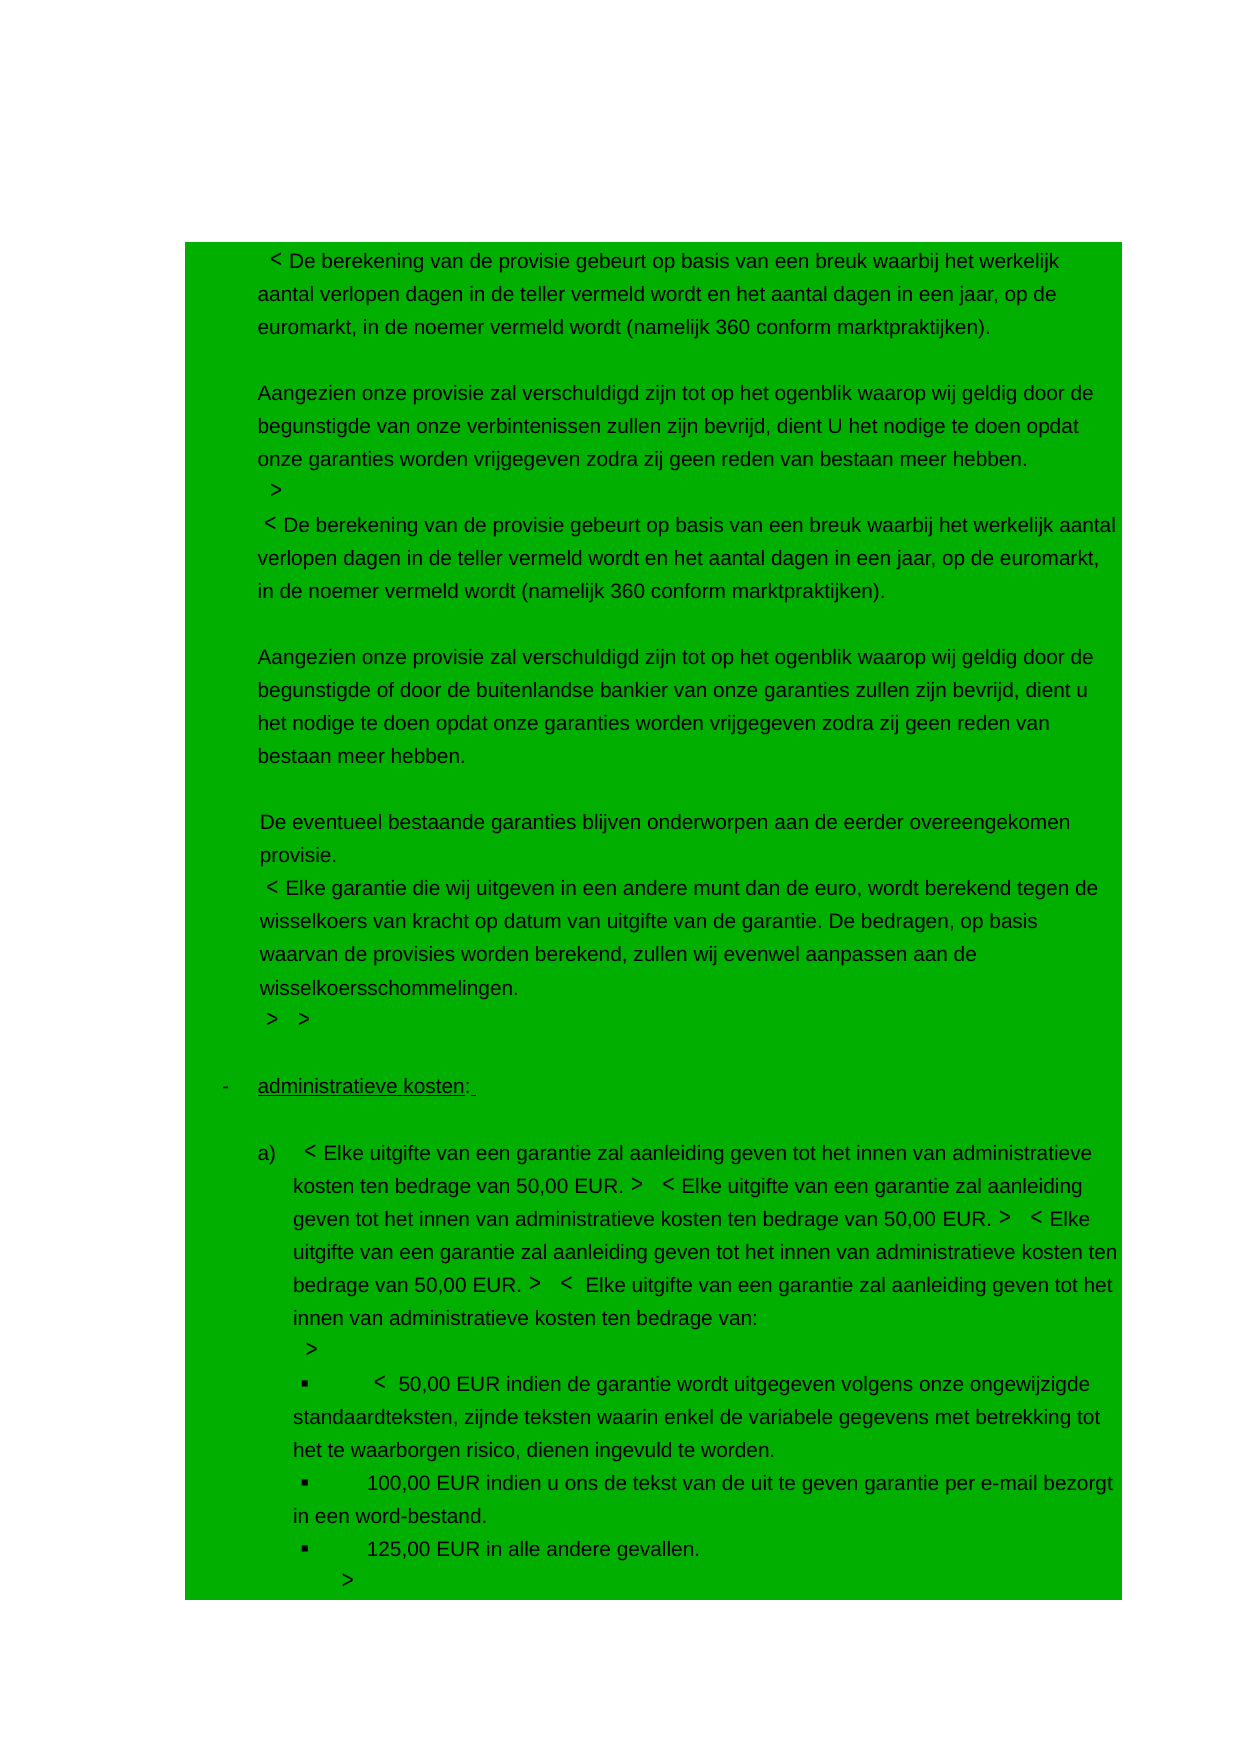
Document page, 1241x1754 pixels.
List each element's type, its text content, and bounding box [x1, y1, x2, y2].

list Aangezien onze provisie zal verschuldigd zijn tot op het ogenblik waarop wij geldig door de begunstigde of door de buitenlandse bankier van onze garanties zullen zijn bevrijd, dient u het nodige te doen opdat onze garanties worden vrijgegeven zodra zij geen reden van bestaan meer hebben. [257, 638, 1122, 770]
list 100,00 EUR indien u ons de tekst van de uit te geven garantie per e-mail bezorgt in een word-bestand. [293, 1464, 1122, 1530]
list De berekening van de provisie gebeurt op basis van een breuk waarbij het werkelijk aantal verlopen dagen in de teller vermeld wordt en het aantal dagen in een jaar, op de euromarkt, in de noemer vermeld wordt (namelijk 360 conform marktpraktijken). [257, 506, 1122, 605]
list < [368, 1367, 391, 1396]
list < [258, 508, 282, 537]
list Elke garantie die wij uitgeven in een andere munt dan de euro, wordt berekend tegen de wisselkoers van kracht op datum van uitgifte van de garantie. De bedragen, op basis waarvan de provisies worden berekend, zullen wij evenwel aanpassen aan de wisselkoersschommelingen. [259, 869, 1122, 1002]
list 50,00 EUR indien de garantie wordt uitgegeven volgens onze ongewijzigde standaardteksten, zijnde teksten waarin enkel de variabele gegevens met betrekking tot het te waarborgen risico, dienen ingevuld te worden. [293, 1365, 1122, 1464]
list < [657, 1169, 680, 1197]
list 125,00 EUR in alle andere gevallen. [293, 1530, 1122, 1563]
list < [261, 872, 284, 900]
list Elke uitgifte van een garantie zal aanleiding geven tot het innen van administratieve kosten ten bedrage van 50,00 EUR. Elke uitgifte van een garantie zal aanleiding geven tot het innen van administratieve kosten ten bedrage van 50,00 EUR. Elke uitgifte van een garantie zal aanleiding geven tot het innen van administratieve kosten ten bedrage van 50,00 EUR. Elke uitgifte van een garantie zal aanleiding geven tot het innen van administratieve kosten ten bedrage van: [257, 1134, 1122, 1365]
list < [264, 244, 288, 273]
list > [261, 1004, 284, 1032]
list De berekening van de provisie gebeurt op basis van een breuk waarbij het werkelijk aantal verlopen dagen in de teller vermeld wordt en het aantal dagen in een jaar, op de euromarkt, in de noemer vermeld wordt (namelijk 360 conform marktpraktijken). Aangezien onze provisie zal verschuldigd zijn tot op het ogenblik waarop wij geldig door de begunstigde van onze verbintenissen zullen zijn bevrijd, dient U het nodige te doen opdat onze garanties worden vrijgegeven zodra zij geen reden van bestaan meer hebben. [257, 242, 1122, 506]
list > [336, 1565, 359, 1594]
list > [264, 475, 288, 504]
list > [300, 1334, 323, 1363]
list > [523, 1268, 547, 1297]
list > [292, 1004, 316, 1032]
list < [1025, 1202, 1048, 1231]
list < [555, 1268, 578, 1297]
list < [298, 1136, 322, 1164]
list > [625, 1169, 648, 1197]
list De eventueel bestaande garanties blijven onderworpen aan de eerder overeengekomen provisie. [259, 803, 1122, 869]
list > [993, 1202, 1017, 1231]
list administratieve kosten: [222, 1068, 1122, 1101]
